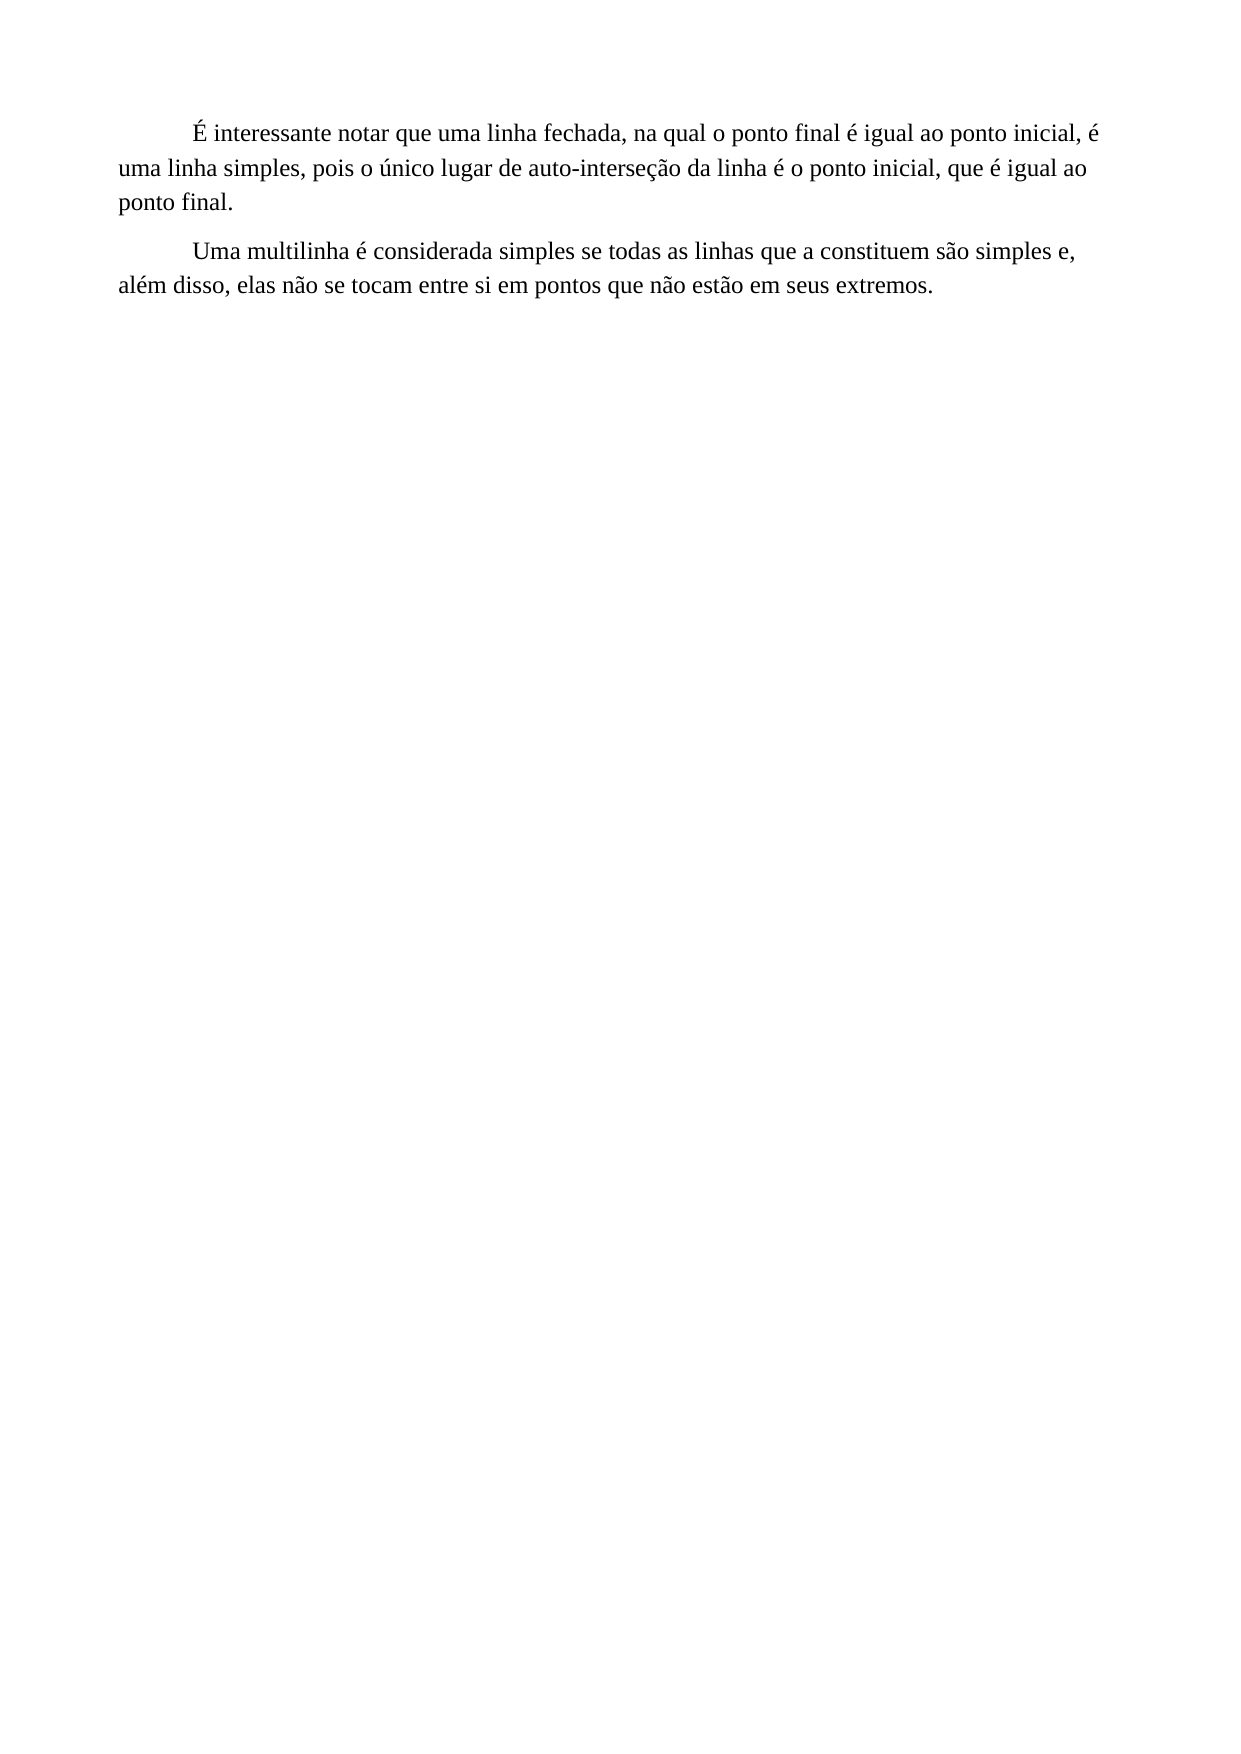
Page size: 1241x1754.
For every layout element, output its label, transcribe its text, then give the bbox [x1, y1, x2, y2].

text É interessante notar que uma linha fechada, na qual o ponto final é igual ao ponto inicial, é uma linha simples, pois o único lugar de auto-interseção da linha é o ponto inicial, que é igual ao ponto final. [118, 118, 1122, 216]
text Uma multilinha é considerada simples se todas as linhas que a constituem são simples e, além disso, elas não se tocam entre si em pontos que não estão em seus extremos. [118, 236, 1122, 299]
